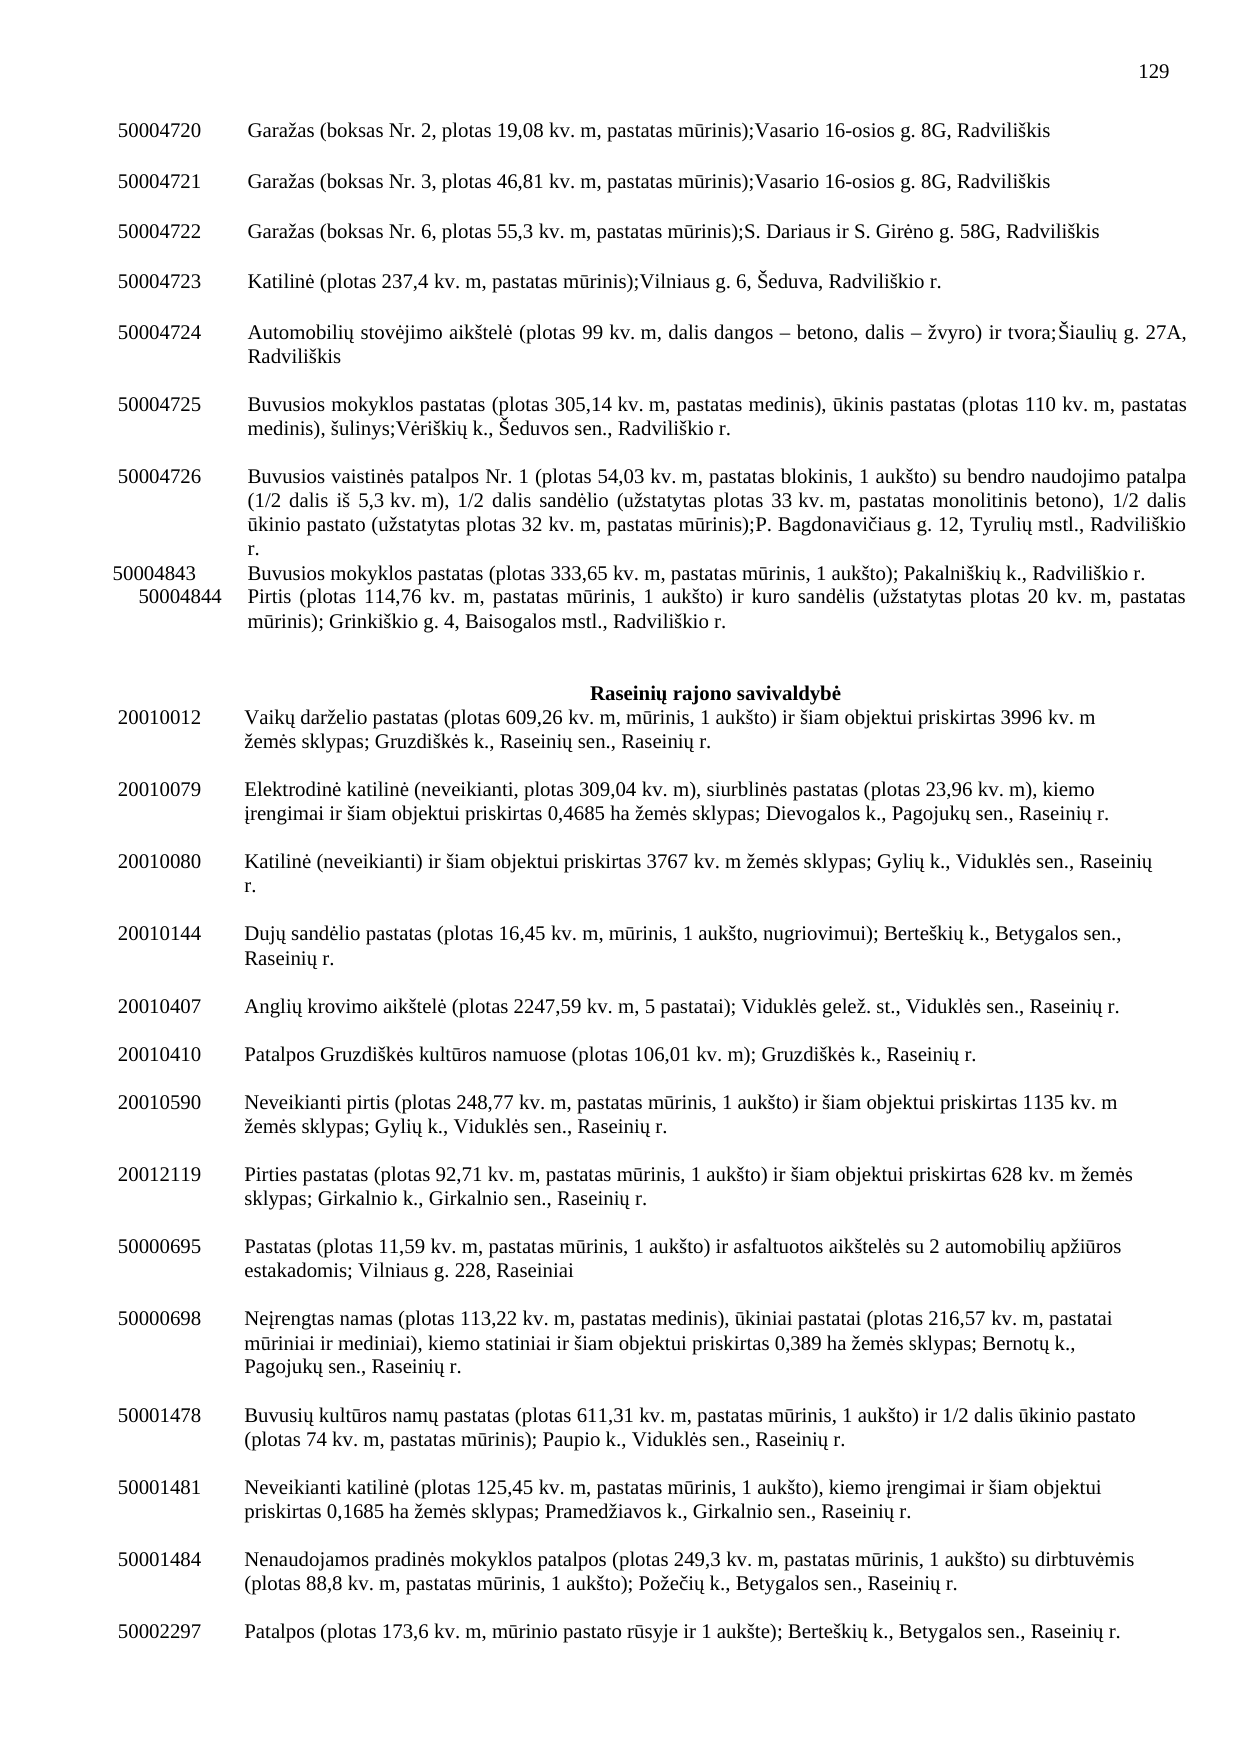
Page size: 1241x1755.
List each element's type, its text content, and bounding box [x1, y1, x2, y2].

table_cell [1198, 994, 1207, 1018]
table_cell [1198, 897, 1207, 921]
table_cell [1198, 118, 1207, 144]
table_cell 50001484 [101, 1547, 233, 1595]
table_cell [1207, 440, 1240, 464]
table_cell [1207, 560, 1240, 657]
table_cell [1178, 777, 1192, 825]
table_cell [1178, 921, 1192, 969]
table_cell [1178, 1042, 1192, 1066]
table_cell [1198, 1066, 1207, 1090]
table_cell Patalpos Gruzdiškės kultūros namuose (plotas 106,01 kv. m); Gruzdiškės k., Raseinių r. [233, 1042, 1148, 1066]
table_cell [1198, 296, 1207, 320]
table_cell [1198, 1643, 1207, 1667]
table_cell [1207, 1090, 1240, 1138]
table_cell [101, 681, 233, 705]
table_cell [1198, 1619, 1207, 1643]
table_cell [1198, 970, 1207, 993]
table_cell [101, 1451, 1198, 1475]
table_cell 20010590 [101, 1090, 233, 1138]
table_cell 50004723 [101, 269, 233, 296]
table_cell [1198, 1234, 1207, 1282]
table_cell [1178, 994, 1192, 1018]
table_cell [1207, 145, 1240, 168]
table_cell 50004843 50004844 [101, 560, 233, 657]
table_cell [1198, 1018, 1207, 1042]
table_cell [101, 1138, 1198, 1162]
table_cell [1193, 849, 1198, 897]
table_cell 50001478 [101, 1403, 233, 1451]
table_cell [1207, 657, 1240, 681]
table_cell [1178, 1547, 1192, 1595]
table_cell [101, 753, 1198, 777]
table_cell [1198, 1403, 1207, 1451]
table_cell [1178, 705, 1192, 753]
table_cell [101, 245, 1198, 269]
table_cell [1193, 1619, 1198, 1643]
table_cell [1207, 1547, 1240, 1595]
table_cell [1198, 1547, 1207, 1595]
table_cell Garažas (boksas Nr. 6, plotas 55,3 kv. m, pastatas mūrinis);S. Dariaus ir S. Girėno g. 58G, Radviliškis [233, 219, 1198, 245]
table_cell 50001481 [101, 1475, 233, 1523]
table_cell Patalpos (plotas 173,6 kv. m, mūrinio pastato rūsyje ir 1 aukšte); Berteškių k., Betygalos sen., Raseinių r. [233, 1619, 1148, 1643]
table_cell [1178, 1403, 1192, 1451]
table_cell Katilinė (plotas 237,4 kv. m, pastatas mūrinis);Vilniaus g. 6, Šeduva, Radviliškio r. [233, 269, 1198, 296]
table_cell [1193, 994, 1198, 1018]
table_cell [1178, 1475, 1192, 1523]
table_cell [1207, 368, 1240, 392]
table_cell [1198, 777, 1207, 825]
table_cell [1207, 320, 1240, 368]
table_cell [1193, 1547, 1198, 1595]
table_cell [1193, 1475, 1198, 1523]
table_cell [1207, 1643, 1240, 1667]
table_cell [1148, 1619, 1163, 1643]
table_cell Dujų sandėlio pastatas (plotas 16,45 kv. m, mūrinis, 1 aukšto, nugriovimui); Berteškių k., Betygalos sen., Raseinių r. [233, 921, 1148, 969]
table_cell Pirties pastatas (plotas 92,71 kv. m, pastatas mūrinis, 1 aukšto) ir šiam objektui priskirtas 628 kv. m žemės sklypas; Girkalnio k., Girkalnio sen., Raseinių r. [233, 1162, 1148, 1210]
table_cell [1207, 1282, 1240, 1306]
table_cell [1198, 1138, 1207, 1162]
table_cell [1193, 1090, 1198, 1138]
table_cell [1207, 1210, 1240, 1234]
table_cell [1198, 657, 1207, 681]
table_cell [1207, 1475, 1240, 1523]
table_cell [1198, 1090, 1207, 1138]
table_cell Vaikų darželio pastatas (plotas 609,26 kv. m, mūrinis, 1 aukšto) ir šiam objektui priskirtas 3996 kv. m žemės sklypas; Gruzdiškės k., Raseinių sen., Raseinių r. [233, 705, 1148, 753]
table_cell [1163, 1547, 1178, 1595]
table_cell 20010407 [101, 994, 233, 1018]
table_cell [1198, 825, 1207, 849]
table_cell 50004722 [101, 219, 233, 245]
table_cell [1148, 1403, 1163, 1451]
table_cell [1198, 1210, 1207, 1234]
table_cell [1163, 1234, 1178, 1282]
table_cell 20010012 [101, 705, 233, 753]
table_cell [101, 1066, 1198, 1090]
table_cell 50004720 [101, 118, 233, 144]
table_cell [1198, 392, 1207, 440]
table_cell [1207, 753, 1240, 777]
table_cell [1198, 1282, 1207, 1306]
table_cell Garažas (boksas Nr. 3, plotas 46,81 kv. m, pastatas mūrinis);Vasario 16-osios g. 8G, Radviliškis [233, 169, 1198, 195]
table_cell [101, 195, 1198, 219]
table_cell [101, 1379, 1198, 1403]
table_cell [1148, 1234, 1163, 1282]
table_cell [1178, 849, 1192, 897]
table_cell [1198, 219, 1207, 245]
table_cell Raseinių rajono savivaldybė [233, 681, 1198, 705]
table_cell [101, 657, 1198, 681]
table_cell 20010080 [101, 849, 233, 897]
table_cell [101, 296, 1198, 320]
table_cell [1148, 1306, 1163, 1378]
table_cell [1148, 705, 1163, 753]
table_cell [1163, 1090, 1178, 1138]
table_cell [1198, 560, 1207, 657]
table_cell [1207, 777, 1240, 825]
table_cell [1207, 1162, 1240, 1210]
table_cell 50004724 [101, 320, 233, 368]
table_cell [1163, 1403, 1178, 1451]
table_cell 50004726 [101, 464, 233, 560]
table_cell Neįrengtas namas (plotas 113,22 kv. m, pastatas medinis), ūkiniai pastatai (plotas 216,57 kv. m, pastatai mūriniai ir mediniai), kiemo statiniai ir šiam objektui priskirtas 0,389 ha žemės sklypas; Bernotų k., Pagojukų sen., Raseinių r. [233, 1306, 1148, 1378]
table_cell Anglių krovimo aikštelė (plotas 2247,59 kv. m, 5 pastatai); Viduklės gelež. st., Viduklės sen., Raseinių r. [233, 994, 1148, 1018]
table_cell [101, 1595, 1198, 1619]
table_cell Neveikianti pirtis (plotas 248,77 kv. m, pastatas mūrinis, 1 aukšto) ir šiam objektui priskirtas 1135 kv. m žemės sklypas; Gylių k., Viduklės sen., Raseinių r. [233, 1090, 1148, 1138]
table_cell [1207, 921, 1240, 969]
table_cell [1207, 1619, 1240, 1643]
table_cell [1207, 681, 1240, 705]
table_cell [1148, 994, 1163, 1018]
table_cell [1198, 753, 1207, 777]
table_cell [1207, 1379, 1240, 1403]
table_cell [1207, 1451, 1240, 1475]
table_cell [1163, 1306, 1178, 1378]
table_cell [101, 145, 1198, 168]
table_cell [1198, 1379, 1207, 1403]
table_cell [101, 897, 1198, 921]
table_cell Buvusios vaistinės patalpos Nr. 1 (plotas 54,03 kv. m, pastatas blokinis, 1 aukšto) su bendro naudojimo patalpa (1/2 dalis iš 5,3 kv. m), 1/2 dalis sandėlio (užstatytas plotas 33 kv. m, pastatas monolitinis betono), 1/2 dalis ūkinio pastato (užstatytas plotas 32 kv. m, pastatas mūrinis);P. Bagdonavičiaus g. 12, Tyrulių mstl., Radviliškio r. [233, 464, 1198, 560]
table_cell [1198, 464, 1207, 560]
table_cell [1193, 1306, 1198, 1378]
table_cell [1198, 368, 1207, 392]
table_cell [1207, 970, 1240, 993]
table_cell [1178, 1306, 1192, 1378]
table_cell 20010079 [101, 777, 233, 825]
table_cell [1198, 269, 1207, 296]
table_cell [1198, 169, 1207, 195]
table_cell [1193, 921, 1198, 969]
table_cell [1178, 1162, 1192, 1210]
table_cell [1178, 1234, 1192, 1282]
table_cell Elektrodinė katilinė (neveikianti, plotas 309,04 kv. m), siurblinės pastatas (plotas 23,96 kv. m), kiemo įrengimai ir šiam objektui priskirtas 0,4685 ha žemės sklypas; Dievogalos k., Pagojukų sen., Raseinių r. [233, 777, 1178, 825]
table_cell [1198, 1475, 1207, 1523]
table_cell [1198, 921, 1207, 969]
table_cell [1148, 1162, 1163, 1210]
table_cell [1207, 1018, 1240, 1042]
table_cell [1207, 825, 1240, 849]
table_cell [1207, 705, 1240, 753]
table_cell [1163, 1475, 1178, 1523]
table_cell [1198, 1306, 1207, 1378]
table_cell [1207, 849, 1240, 897]
table_cell 50002297 [101, 1619, 233, 1643]
table_cell [1193, 705, 1198, 753]
table_cell [1163, 921, 1178, 969]
table_cell [1207, 1306, 1240, 1378]
table_cell 20012119 [101, 1162, 233, 1210]
table_cell [1207, 1042, 1240, 1066]
table_cell [1207, 464, 1240, 560]
table_cell [101, 970, 1198, 993]
table_cell [1198, 705, 1207, 753]
table_cell [1207, 269, 1240, 296]
table_cell [1198, 849, 1207, 897]
table_cell [1198, 1523, 1207, 1547]
table_cell [1207, 296, 1240, 320]
table_cell [1198, 440, 1207, 464]
table_cell [1163, 705, 1178, 753]
table_cell [1207, 1138, 1240, 1162]
table_cell [1198, 1042, 1207, 1066]
table_cell 20010144 [101, 921, 233, 969]
table_cell [1207, 1523, 1240, 1547]
table_cell [1163, 1042, 1178, 1066]
table_cell [1207, 245, 1240, 269]
table_cell [1198, 245, 1207, 269]
table_cell [1207, 118, 1240, 144]
table_cell [1198, 195, 1207, 219]
table_cell [101, 1282, 1198, 1306]
table_cell [1178, 1619, 1192, 1643]
table_cell [1163, 994, 1178, 1018]
table_cell [1193, 1234, 1198, 1282]
table_cell 20010410 [101, 1042, 233, 1066]
table_cell [1193, 1162, 1198, 1210]
table_cell [1207, 219, 1240, 245]
table_cell [1198, 1595, 1207, 1619]
table_cell [1148, 1090, 1163, 1138]
table_cell [101, 825, 1198, 849]
table_cell [101, 440, 1198, 464]
table_cell [1207, 897, 1240, 921]
table_cell [1198, 681, 1207, 705]
table_cell [1207, 1066, 1240, 1090]
table_cell Automobilių stovėjimo aikštelė (plotas 99 kv. m, dalis dangos – betono, dalis – žvyro) ir tvora;Šiaulių g. 27A, Radviliškis [233, 320, 1198, 368]
table_cell [101, 1018, 1198, 1042]
table_cell [1148, 1475, 1163, 1523]
table_cell [1207, 1234, 1240, 1282]
table_cell [1193, 1403, 1198, 1451]
table_cell Buvusių kultūros namų pastatas (plotas 611,31 kv. m, pastatas mūrinis, 1 aukšto) ir 1/2 dalis ūkinio pastato (plotas 74 kv. m, pastatas mūrinis); Paupio k., Viduklės sen., Raseinių r. [233, 1403, 1148, 1451]
table_cell [1207, 994, 1240, 1018]
table_cell 50004725 [101, 392, 233, 440]
table_cell [1193, 777, 1198, 825]
table_cell 50000698 [101, 1306, 233, 1378]
table_cell [101, 1523, 1198, 1547]
table_cell [1198, 1162, 1207, 1210]
table_cell 50000695 [101, 1234, 233, 1282]
table_cell Buvusios mokyklos pastatas (plotas 305,14 kv. m, pastatas medinis), ūkinis pastatas (plotas 110 kv. m, pastatas medinis), šulinys;Vėriškių k., Šeduvos sen., Radviliškio r. [233, 392, 1198, 440]
table_cell [1207, 1403, 1240, 1451]
table_cell Garažas (boksas Nr. 2, plotas 19,08 kv. m, pastatas mūrinis);Vasario 16-osios g. 8G, Radviliškis [233, 118, 1198, 144]
table_cell [1148, 921, 1163, 969]
table_cell [1207, 392, 1240, 440]
table_cell Neveikianti katilinė (plotas 125,45 kv. m, pastatas mūrinis, 1 aukšto), kiemo įrengimai ir šiam objektui priskirtas 0,1685 ha žemės sklypas; Pramedžiavos k., Girkalnio sen., Raseinių r. [233, 1475, 1148, 1523]
table_cell [101, 1210, 1198, 1234]
table_cell [1198, 145, 1207, 168]
table_cell [1163, 1162, 1178, 1210]
table_cell [1198, 320, 1207, 368]
table_cell [101, 1643, 1198, 1667]
table_cell [1148, 1042, 1163, 1066]
table_cell [1207, 169, 1240, 195]
table_cell [101, 368, 1198, 392]
table_cell [1178, 1090, 1192, 1138]
table_cell [1207, 1595, 1240, 1619]
table_cell [1163, 1619, 1178, 1643]
table_cell Nenaudojamos pradinės mokyklos patalpos (plotas 249,3 kv. m, pastatas mūrinis, 1 aukšto) su dirbtuvėmis (plotas 88,8 kv. m, pastatas mūrinis, 1 aukšto); Požečių k., Betygalos sen., Raseinių r. [233, 1547, 1163, 1595]
table_cell Buvusios mokyklos pastatas (plotas 333,65 kv. m, pastatas mūrinis, 1 aukšto); Pakalniškių k., Radviliškio r. Pirtis (plotas 114,76 kv. m, pastatas mūrinis, 1 aukšto) ir kuro sandėlis (užstatytas plotas 20 kv. m, pastatas mūrinis); Grinkiškio g. 4, Baisogalos mstl., Radviliškio r. [233, 560, 1198, 657]
table_cell [1198, 1451, 1207, 1475]
table_cell Pastatas (plotas 11,59 kv. m, pastatas mūrinis, 1 aukšto) ir asfaltuotos aikštelės su 2 automobilių apžiūros estakadomis; Vilniaus g. 228, Raseiniai [233, 1234, 1148, 1282]
table_cell Katilinė (neveikianti) ir šiam objektui priskirtas 3767 kv. m žemės sklypas; Gylių k., Viduklės sen., Raseinių r. [233, 849, 1178, 897]
table_cell [1207, 195, 1240, 219]
table_cell [1193, 1042, 1198, 1066]
table_cell 50004721 [101, 169, 233, 195]
